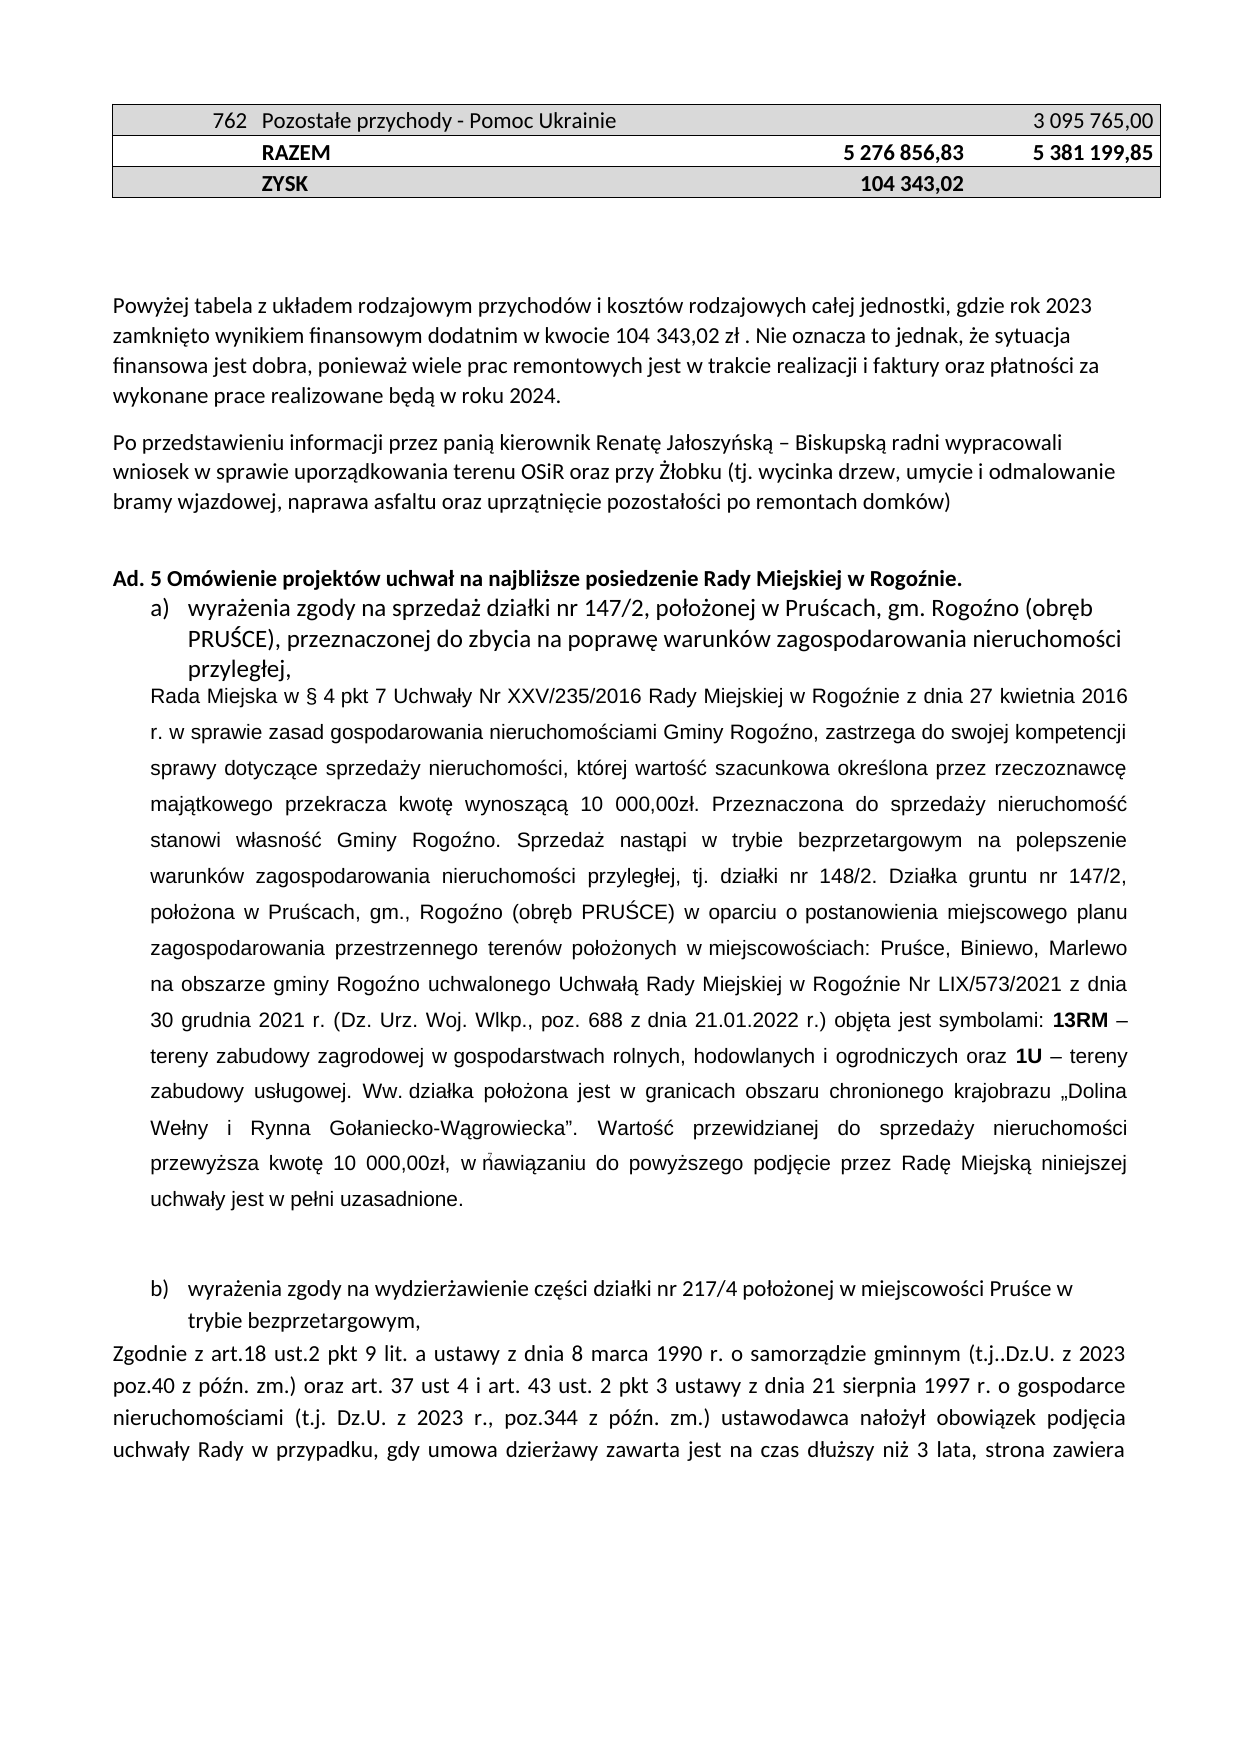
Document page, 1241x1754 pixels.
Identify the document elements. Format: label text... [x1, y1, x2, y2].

table_cell [971, 167, 1160, 197]
table_cell 5 381 199,85 [971, 136, 1160, 166]
text Rada Miejska w § 4 pkt 7 Uchwały Nr XXV/235/2016 Rady Miejskiej w Rogoźnie z dnia 27 kwietnia 2016 r. w sprawie zasad gospodarowania nieruchomościami Gminy Rogoźno, zastrzega do swojej kompetencji sprawy dotyczące sprzedaży nieruchomości, której wartość szacunkowa określona przez rzeczoznawcę majątkowego przekracza kwotę wynoszącą 10 000,00zł. Przeznaczona do sprzedaży nieruchomość stanowi własność Gminy Rogoźno. Sprzedaż nastąpi w trybie bezprzetargowym na polepszenie warunków zagospodarowania nieruchomości przyległej, tj. działki nr 148/2. Działka gruntu nr 147/2, położona w Pruścach, gm., Rogoźno (obręb PRUŚCE) w oparciu o postanowienia miejscowego planu zagospodarowania przestrzennego terenów położonych w miejscowościach: Pruśce, Biniewo, Marlewo na obszarze gminy Rogoźno uchwalonego Uchwałą Rady Miejskiej w Rogoźnie Nr LIX/573/2021 z dnia 30 grudnia 2021 r. (Dz. Urz. Woj. Wlkp., poz. 688 z dnia 21.01.2022 r.) objęta jest symbolami: 13RM – tereny zabudowy zagrodowej w gospodarstwach rolnych, hodowlanych i ogrodniczych oraz 1U – tereny zabudowy usługowej. Ww. działka położona jest w granicach obszaru chronionego krajobrazu „Dolina Wełny i Rynna Gołaniecko-Wągrowiecka”. Wartość przewidzianej do sprzedaży nieruchomości przewyższa kwotę 10 000,00zł, w nawiązaniu do powyższego podjęcie przez Radę Miejską niniejszej uchwały jest w pełni uzasadnione. [150, 684, 1128, 1211]
table_cell Pozostałe przychody - Pomoc Ukrainie [254, 105, 813, 135]
list wyrażenia zgody na sprzedaż działki nr 147/2, położonej w Pruścach, gm. Rogoźno (obręb PRUŚCE), przeznaczonej do zbycia na poprawę warunków zagospodarowania nieruchomości przyległej, [150, 592, 1128, 684]
table_cell 762 [113, 105, 254, 135]
table_cell 3 095 765,00 [971, 105, 1160, 135]
table_cell 5 276 856,83 [813, 136, 971, 166]
table_cell RAZEM [254, 136, 813, 166]
table_cell [113, 136, 254, 166]
table_cell ZYSK [254, 167, 813, 197]
text Po przedstawieniu informacji przez panią kierownik Renatę Jałoszyńską – Biskupską radni wypracowali wniosek w sprawie uporządkowania terenu OSiR oraz przy Żłobku (tj. wycinka drzew, umycie i odmalowanie bramy wjazdowej, naprawa asfaltu oraz uprzątnięcie pozostałości po remontach domków) [113, 428, 1128, 515]
table_cell [113, 167, 254, 197]
text Ad. 5 Omówienie projektów uchwał na najbliższe posiedzenie Rady Miejskiej w Rogoźnie. [113, 564, 1128, 592]
text Zgodnie z art.18 ust.2 pkt 9 lit. a ustawy z dnia 8 marca 1990 r. o samorządzie gminnym (t.j..Dz.U. z 2023 poz.40 z późn. zm.) oraz art. 37 ust 4 i art. 43 ust. 2 pkt 3 ustawy z dnia 21 sierpnia 1997 r. o gospodarce nieruchomościami (t.j. Dz.U. z 2023 r., poz.344 z późn. zm.) ustawodawca nałożył obowiązek podjęcia uchwały Rady w przypadku, gdy umowa dzierżawy zawarta jest na czas dłuższy niż 3 lata, strona zawiera [113, 1339, 1128, 1463]
table_cell [813, 105, 971, 135]
table_cell 104 343,02 [813, 167, 971, 197]
text Powyżej tabela z układem rodzajowym przychodów i kosztów rodzajowych całej jednostki, gdzie rok 2023 zamknięto wynikiem finansowym dodatnim w kwocie 104 343,02 zł . Nie oznacza to jednak, że sytuacja finansowa jest dobra, ponieważ wiele prac remontowych jest w trakcie realizacji i faktury oraz płatności za wykonane prace realizowane będą w roku 2024. [113, 291, 1128, 409]
list wyrażenia zgody na wydzierżawienie części działki nr 217/4 położonej w miejscowości Pruśce w trybie bezprzetargowym, [150, 1274, 1128, 1335]
